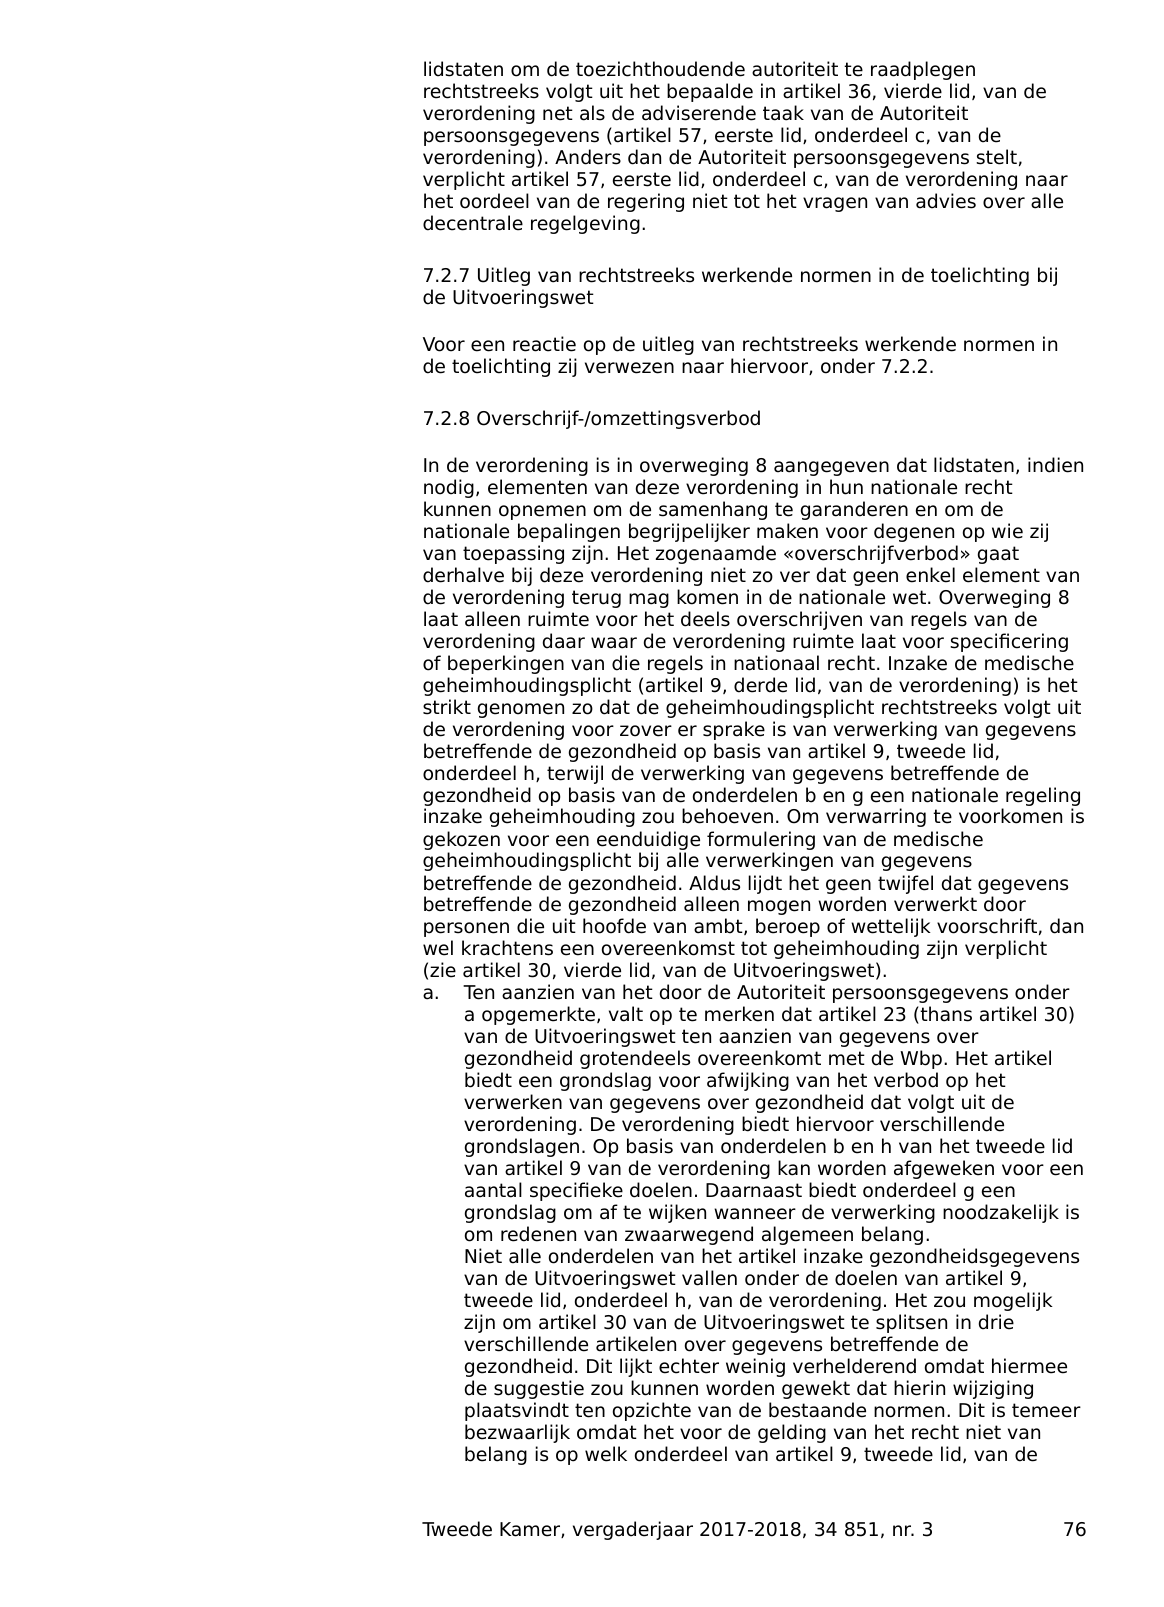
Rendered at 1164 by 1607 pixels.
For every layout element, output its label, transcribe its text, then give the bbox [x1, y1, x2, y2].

subtitle 7.2.7 Uitleg van rechtstreeks werkende normen in de toelichting bij de Uitvoeringswet [422, 265, 1087, 309]
text a. Ten aanzien van het door de Autoriteit persoonsgegevens onder a opgemerkte, valt op te merken dat artikel 23 (thans artikel 30) van de Uitvoeringswet ten aanzien van gegevens over gezondheid grotendeels overeenkomt met de Wbp. Het artikel biedt een grondslag voor afwijking van het verbod op het verwerken van gegevens over gezondheid dat volgt uit de verordening. De verordening biedt hiervoor verschillende grondslagen. Op basis van onderdelen b en h van het tweede lid van artikel 9 van de verordening kan worden afgeweken voor een aantal specifieke doelen. Daarnaast biedt onderdeel g een grondslag om af te wijken wanneer de verwerking noodzakelijk is om redenen van zwaarwegend algemeen belang. [422, 982, 1087, 1246]
subtitle 7.2.8 Overschrijf-/omzettingsverbod [422, 408, 1087, 430]
text In de verordening is in overweging 8 aangegeven dat lidstaten, indien nodig, elementen van deze verordening in hun nationale recht kunnen opnemen om de samenhang te garanderen en om de nationale bepalingen begrijpelijker maken voor degenen op wie zij van toepassing zijn. Het zogenaamde «overschrijfverbod» gaat derhalve bij deze verordening niet zo ver dat geen enkel element van de verordening terug mag komen in de nationale wet. Overweging 8 laat alleen ruimte voor het deels overschrijven van regels van de verordening daar waar de verordening ruimte laat voor specificering of beperkingen van die regels in nationaal recht. Inzake de medische geheimhoudingsplicht (artikel 9, derde lid, van de verordening) is het strikt genomen zo dat de geheimhoudingsplicht rechtstreeks volgt uit de verordening voor zover er sprake is van verwerking van gegevens betreffende de gezondheid op basis van artikel 9, tweede lid, onderdeel h, terwijl de verwerking van gegevens betreffende de gezondheid op basis van de onderdelen b en g een nationale regeling inzake geheimhouding zou behoeven. Om verwarring te voorkomen is gekozen voor een eenduidige formulering van de medische geheimhoudingsplicht bij alle verwerkingen van gegevens betreffende de gezondheid. Aldus lijdt het geen twijfel dat gegevens betreffende de gezondheid alleen mogen worden verwerkt door personen die uit hoofde van ambt, beroep of wettelijk voorschrift, dan wel krachtens een overeenkomst tot geheimhouding zijn verplicht (zie artikel 30, vierde lid, van de Uitvoeringswet). [422, 455, 1087, 982]
text lidstaten om de toezichthoudende autoriteit te raadplegen rechtstreeks volgt uit het bepaalde in artikel 36, vierde lid, van de verordening net als de adviserende taak van de Autoriteit persoonsgegevens (artikel 57, eerste lid, onderdeel c, van de verordening). Anders dan de Autoriteit persoonsgegevens stelt, verplicht artikel 57, eerste lid, onderdeel c, van de verordening naar het oordeel van de regering niet tot het vragen van advies over alle decentrale regelgeving. [422, 59, 1087, 235]
text Niet alle onderdelen van het artikel inzake gezondheidsgegevens van de Uitvoeringswet vallen onder de doelen van artikel 9, tweede lid, onderdeel h, van de verordening. Het zou mogelijk zijn om artikel 30 van de Uitvoeringswet te splitsen in drie verschillende artikelen over gegevens betreffende de gezondheid. Dit lijkt echter weinig verhelderend omdat hiermee de suggestie zou kunnen worden gewekt dat hierin wijziging plaatsvindt ten opzichte van de bestaande normen. Dit is temeer bezwaarlijk omdat het voor de gelding van het recht niet van belang is op welk onderdeel van artikel 9, tweede lid, van de [464, 1246, 1087, 1466]
text Voor een reactie op de uitleg van rechtstreeks werkende normen in de toelichting zij verwezen naar hiervoor, onder 7.2.2. [422, 334, 1087, 378]
